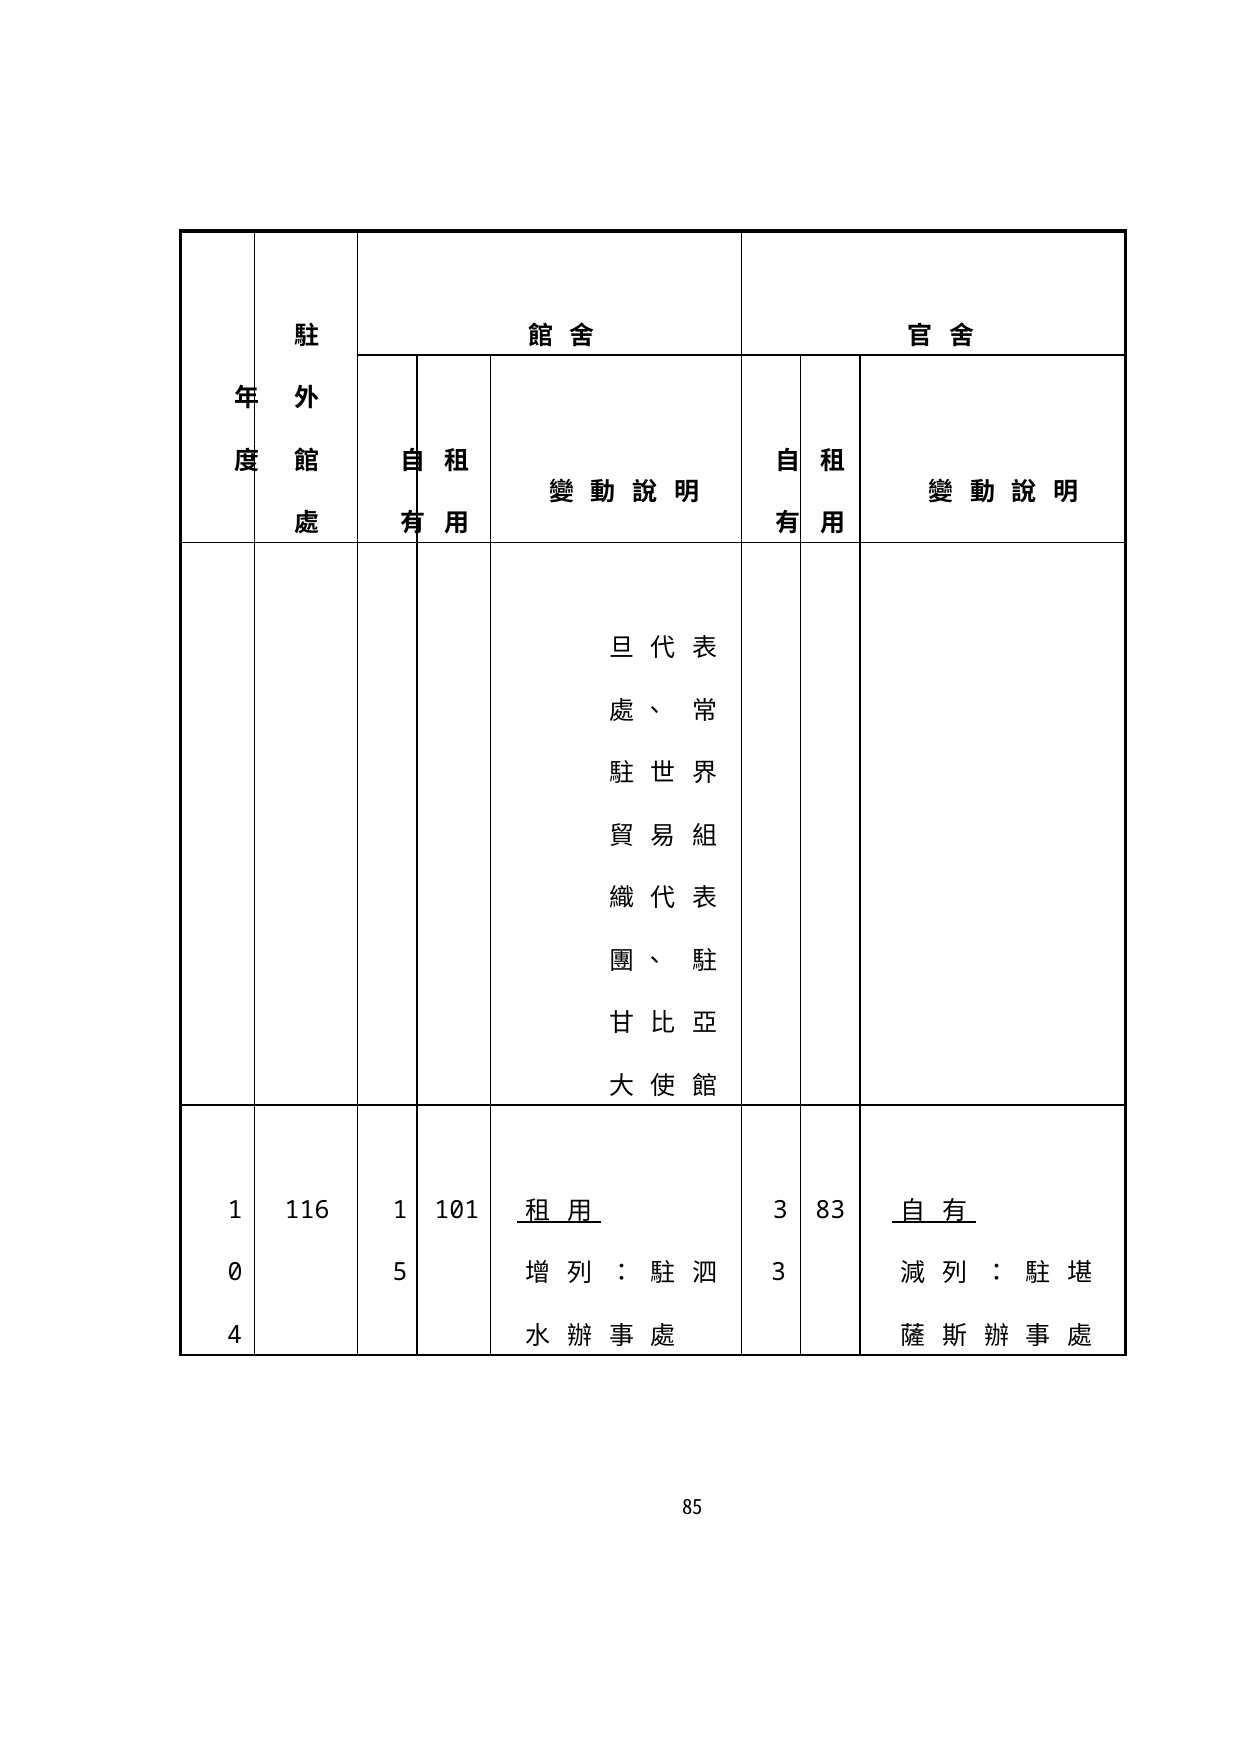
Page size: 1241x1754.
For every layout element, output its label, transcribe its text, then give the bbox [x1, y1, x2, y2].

table_header 年度 [182, 233, 254, 542]
table_header 館舍 [358, 233, 741, 354]
table_cell 旦代表處、常駐世界貿易組織代表團、駐甘比亞大使館 [491, 543, 741, 1104]
table_cell 自有 減列：駐堪薩斯辦事處 [861, 1106, 1124, 1354]
table_header 駐外館處總數 [255, 233, 357, 542]
table_cell 104 [182, 1106, 254, 1354]
table_cell [742, 543, 800, 1104]
table_cell 租用 [418, 356, 490, 542]
table_cell [358, 543, 416, 1104]
table_cell 33 [742, 1106, 800, 1354]
table_cell [418, 543, 490, 1104]
table_cell [801, 543, 859, 1104]
table_cell 15 [358, 1106, 416, 1354]
table_cell [182, 543, 254, 1104]
table_cell 116 [255, 1106, 357, 1354]
table_cell 自有 [358, 356, 416, 542]
table_cell [255, 543, 357, 1104]
table_cell 變動說明 [861, 356, 1124, 542]
table_cell 101 [418, 1106, 490, 1354]
table_cell 變動說明 [491, 356, 741, 542]
table_cell 租用 增列：駐泗水辦事處 [491, 1106, 741, 1354]
table_header 官舍 [742, 233, 1124, 354]
table_cell 租用 [801, 356, 859, 542]
table_cell [861, 543, 1124, 1104]
table_cell 83 [801, 1106, 859, 1354]
table_cell 自有 [742, 356, 800, 542]
